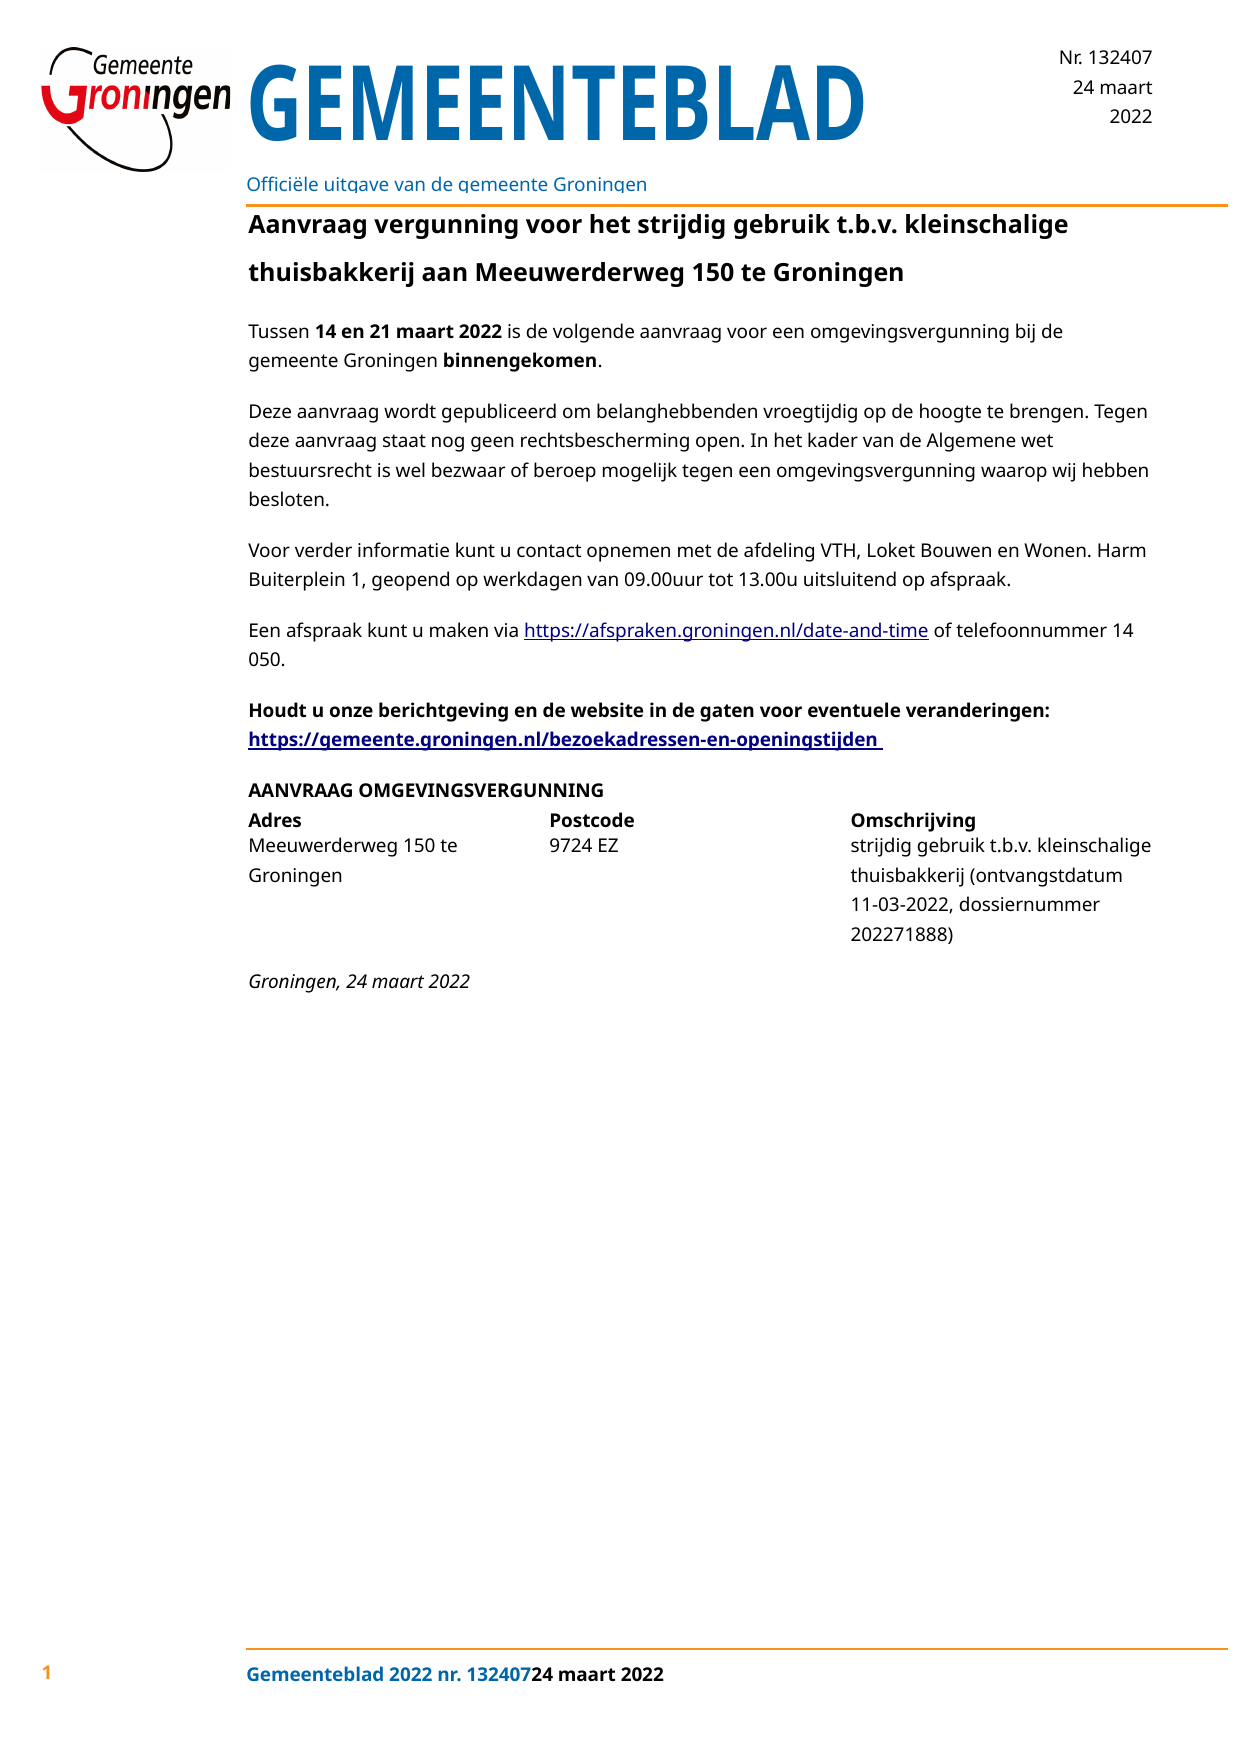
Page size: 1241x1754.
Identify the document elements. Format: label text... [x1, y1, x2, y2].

text Voor verder informatie kunt u contact opnemen met de afdeling VTH, Loket Bouwen en Wonen. Harm Buiterplein 1, geopend op werkdagen van 09.00uur tot 13.00u uitsluitend op afspraak. [248, 537, 1152, 592]
text Houdt u onze berichtgeving en de website in de gaten voor eventuele veranderingen: https://gemeente.groningen.nl/bezoekadressen-en-openingstijden [248, 697, 1152, 752]
table_header Adres [248, 807, 549, 832]
table_cell Meeuwerderweg 150 te Groningen [248, 833, 549, 947]
text Aanvraag vergunning voor het strijdig gebruik t.b.v. kleinschalige thuisbakkerij aan Meeuwerderweg 150 te Groningen [248, 207, 1152, 288]
table_header Omschrijving [850, 807, 1152, 832]
text Groningen, 24 maart 2022 [248, 968, 1152, 994]
table_header Postcode [549, 807, 850, 832]
table_cell strijdig gebruik t.b.v. kleinschalige thuisbakkerij (ontvangstdatum 11-03-2022, dossiernummer 202271888) [850, 833, 1152, 947]
table_cell 9724 EZ [549, 833, 850, 947]
text Een afspraak kunt u maken via https://afspraken.groningen.nl/date-and-time of telefoonnummer 14 050. [248, 617, 1152, 672]
text Deze aanvraag wordt gepubliceerd om belanghebbenden vroegtijdig op de hoogte te brengen. Tegen deze aanvraag staat nog geen rechtsbescherming open. In het kader van de Algemene wet bestuursrecht is wel bezwaar of beroep mogelijk tegen een omgevingsvergunning waarop wij hebben besloten. [248, 398, 1152, 512]
text AANVRAAG OMGEVINGSVERGUNNING [248, 777, 1152, 803]
picture [41, 47, 231, 172]
text Tussen 14 en 21 maart 2022 is de volgende aanvraag voor een omgevingsvergunning bij de gemeente Groningen binnengekomen. [248, 318, 1152, 373]
